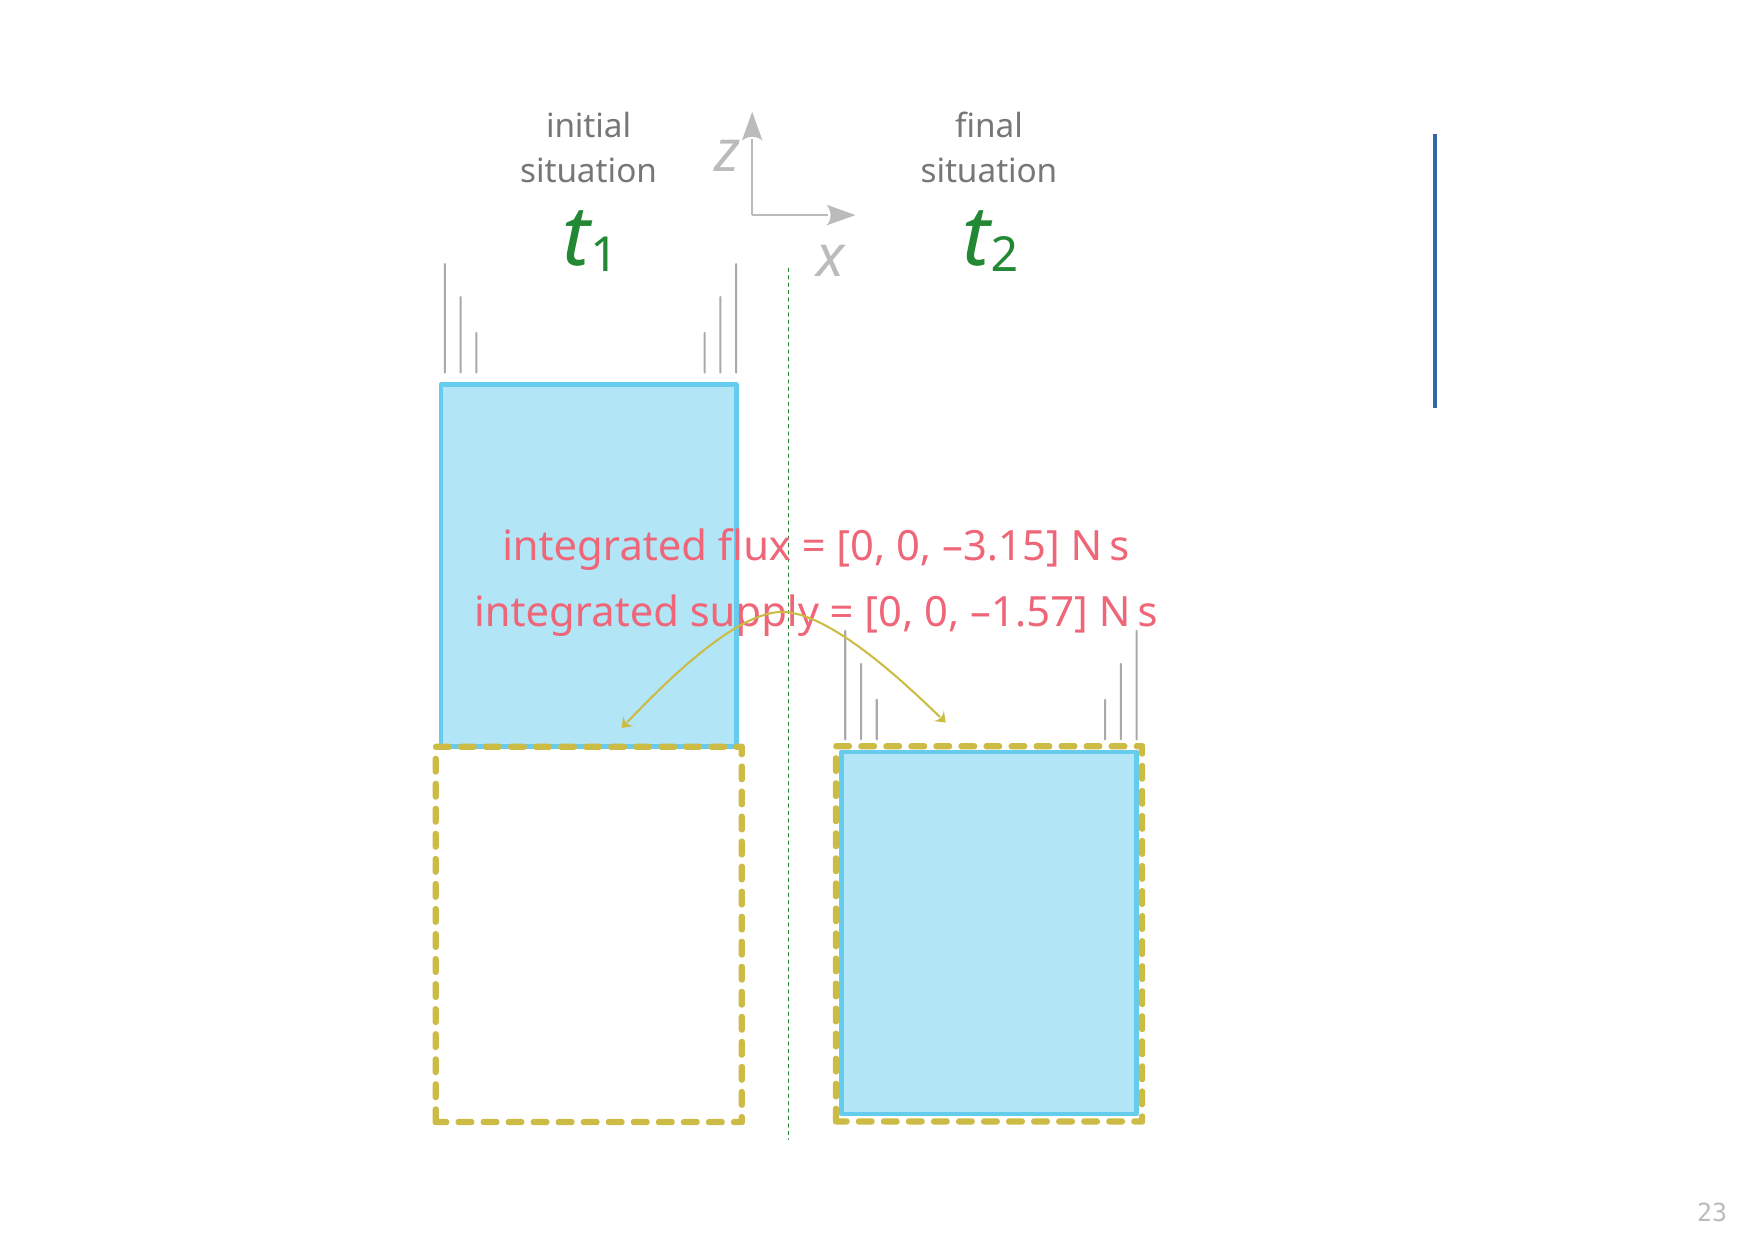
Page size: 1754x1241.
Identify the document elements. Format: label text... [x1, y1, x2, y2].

text_box [832, 880, 840, 900]
text_box [1138, 1038, 1146, 1058]
text_box [455, 1118, 475, 1126]
text_box [1031, 1118, 1050, 1125]
text_box [738, 1013, 745, 1033]
text_box [432, 780, 439, 800]
text_box x [802, 206, 862, 281]
text_box [1056, 1118, 1075, 1125]
text_box [580, 1118, 600, 1126]
text_box [432, 1081, 439, 1101]
text_box [955, 1118, 975, 1125]
text_box [659, 614, 671, 623]
text_box [1138, 837, 1146, 857]
text_box [432, 855, 439, 875]
text_box t2 [948, 176, 1030, 267]
text_box [933, 743, 953, 750]
text_box [1131, 1113, 1146, 1125]
text_box [1133, 743, 1146, 757]
text_box [432, 906, 439, 925]
text_box [1138, 812, 1146, 832]
text_box [832, 905, 840, 925]
text_box [1138, 1088, 1146, 1108]
text_box [1138, 963, 1146, 983]
text_box [1108, 743, 1128, 750]
text_box [832, 1080, 840, 1100]
text_box [1138, 1063, 1146, 1083]
text_box [832, 1005, 840, 1025]
text_box [1033, 743, 1053, 750]
text_box [1081, 1118, 1101, 1125]
text_box [832, 805, 840, 825]
text_box [738, 913, 745, 933]
text_box [630, 1118, 650, 1126]
text_box [738, 763, 745, 783]
text_box [432, 830, 439, 850]
text_box [432, 384, 745, 758]
text_box [655, 1118, 675, 1126]
text_box [1138, 913, 1146, 932]
text_box [832, 1055, 840, 1075]
text_box [680, 1118, 700, 1126]
text_box [605, 1118, 625, 1126]
text_box [716, 614, 728, 623]
text_box [480, 1118, 500, 1126]
text_box [832, 855, 840, 875]
text_box [832, 780, 840, 800]
text_box initial situation [509, 94, 669, 176]
text_box [832, 830, 840, 850]
text_box [958, 743, 978, 750]
text_box [555, 1118, 575, 1126]
text_box [981, 1118, 1000, 1125]
text_box [880, 1118, 900, 1125]
text_box [705, 1118, 725, 1126]
text_box [930, 1118, 950, 1125]
text_box [738, 888, 745, 908]
text_box [832, 980, 840, 1000]
text_box [1138, 762, 1146, 782]
text_box [738, 788, 745, 808]
text_box [432, 880, 439, 900]
text_box [738, 1088, 745, 1108]
text_box [1138, 988, 1146, 1008]
text_box [432, 755, 439, 775]
text_box [1138, 938, 1146, 957]
text_box [432, 805, 439, 825]
text_box [738, 1038, 745, 1058]
text_box [832, 955, 840, 975]
text_box [432, 1031, 439, 1051]
text_box [505, 1118, 525, 1126]
text_box [555, 614, 567, 623]
text_box [738, 813, 745, 833]
text_box z [699, 102, 755, 176]
text_box [1006, 1118, 1025, 1125]
text_box [1138, 888, 1146, 907]
text_box [841, 752, 1137, 1115]
text_box [530, 1118, 550, 1126]
text_box [855, 1118, 875, 1125]
text_box [983, 743, 1003, 750]
text_box [730, 1114, 745, 1126]
text_box [738, 863, 745, 883]
text_box [432, 956, 439, 975]
text_box [432, 981, 439, 1000]
text_box [738, 938, 745, 958]
text_box [883, 743, 903, 750]
text_box [832, 930, 840, 950]
text_box [1008, 743, 1028, 750]
text_box [832, 1105, 850, 1125]
text_box [908, 743, 928, 750]
text_box [738, 963, 745, 983]
text_box [833, 743, 853, 750]
text_box [832, 1030, 840, 1050]
text_box [738, 988, 745, 1008]
text_box [1083, 743, 1103, 750]
text_box [858, 743, 878, 750]
text_box final situation [909, 94, 1069, 176]
text_box [432, 1106, 450, 1126]
text_box [738, 1063, 745, 1083]
text_box [832, 755, 840, 775]
text_box [905, 1118, 925, 1125]
text_box [432, 1006, 439, 1026]
text_box [432, 1056, 439, 1076]
text_box [1138, 1013, 1146, 1033]
text_box [1138, 863, 1146, 882]
text_box integrated flux = [0, 0, –3.15] N s integrated supply = [0, 0, –1.57] N s [459, 508, 1150, 614]
text_box [1138, 787, 1146, 807]
text_box [1058, 743, 1078, 750]
text_box [1106, 1118, 1126, 1125]
text_box [597, 615, 607, 623]
text_box [432, 931, 439, 950]
text_box [738, 838, 745, 858]
text_box t1 [547, 176, 630, 267]
